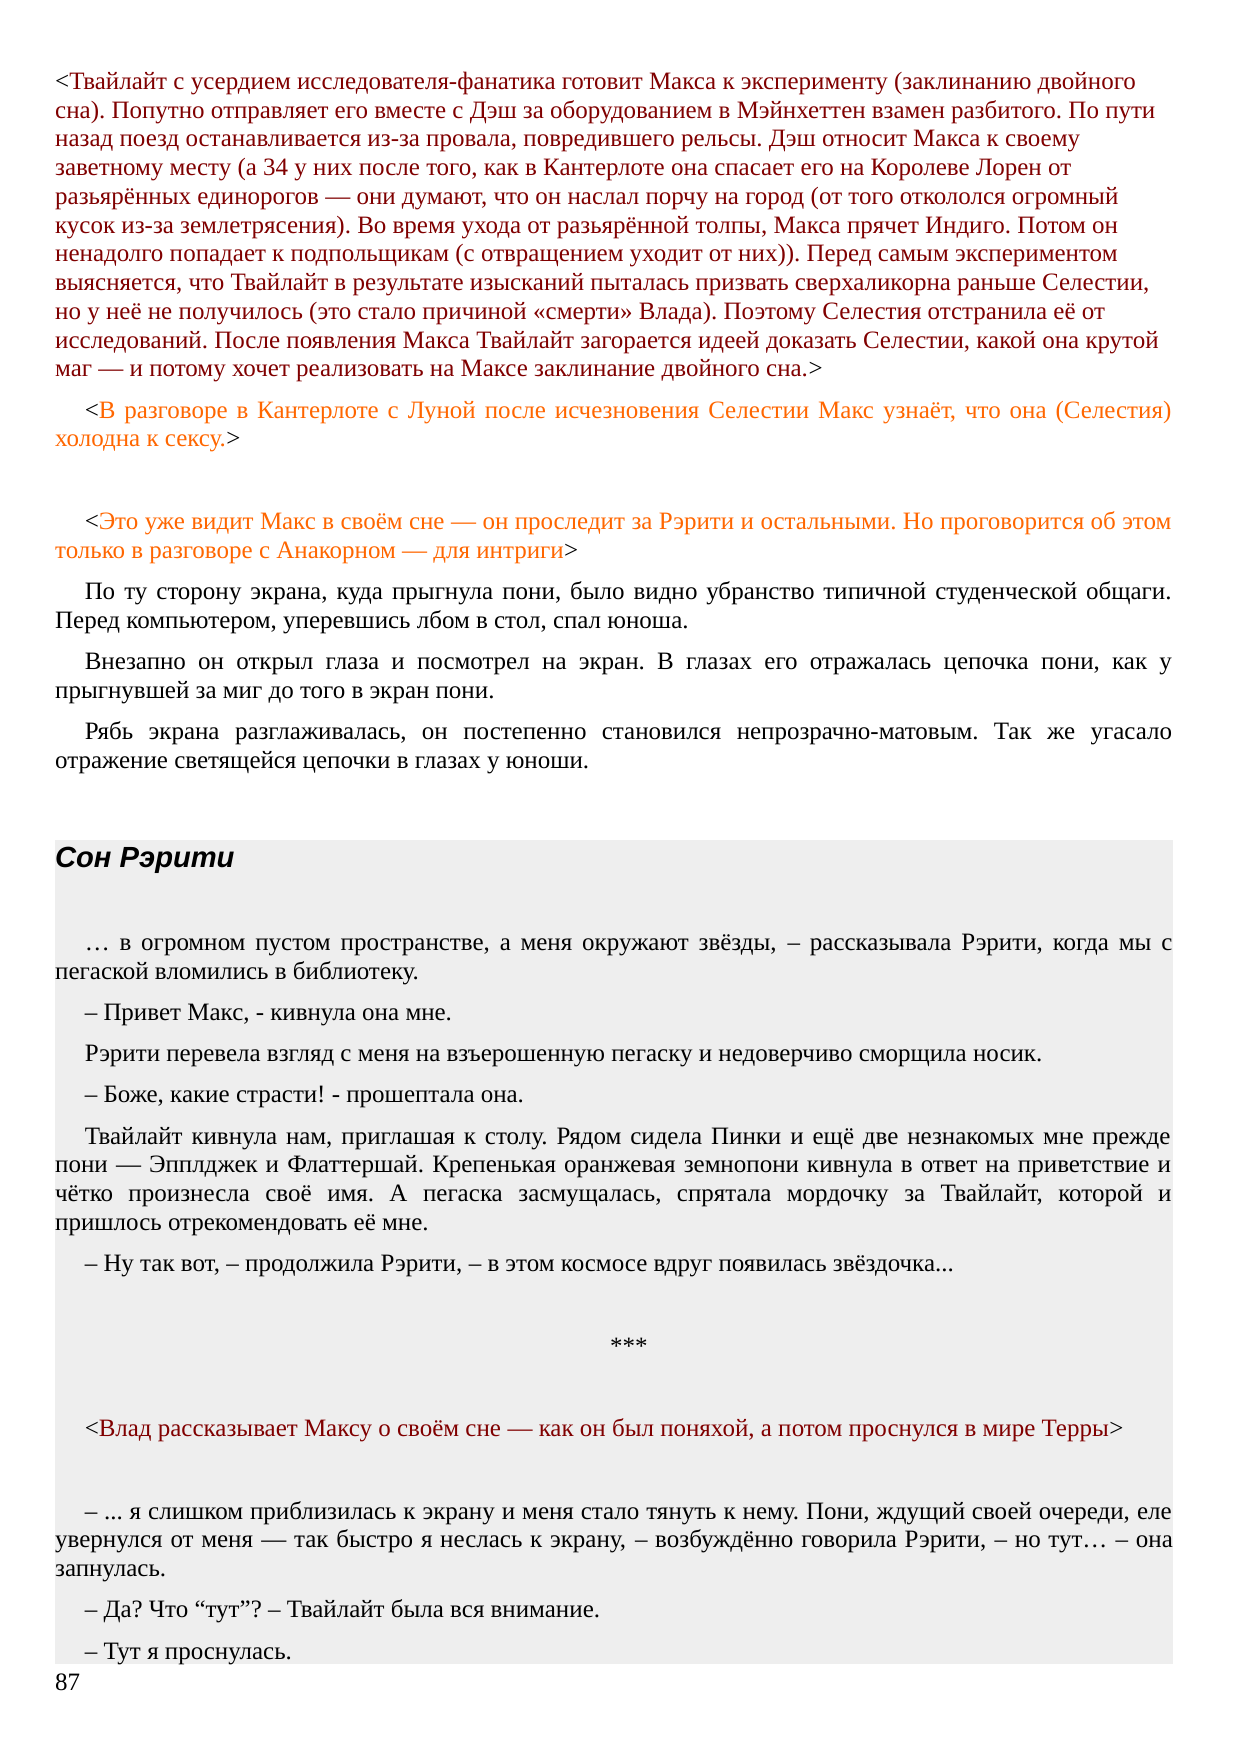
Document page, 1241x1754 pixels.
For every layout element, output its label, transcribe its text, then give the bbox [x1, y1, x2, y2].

text – Да? Что “тут”? – Твайлайт была вся внимание. [55, 1594, 1173, 1623]
text <Это уже видит Макс в своём сне — он проследит за Рэрити и остальными. Но проговорится об этом только в разговоре с Анакорном — для интриги> [55, 506, 1173, 563]
text Рэрити перевела взгляд с меня на взъерошенную пегаску и недоверчиво сморщила носик. [55, 1038, 1173, 1067]
text Рябь экрана разглаживалась, он постепенно становился непрозрачно-матовым. Так же угасало отражение светящейся цепочки в глазах у юноши. [55, 716, 1173, 773]
text – Тут я проснулась. [55, 1636, 1173, 1664]
text Внезапно он открыл глаза и посмотрел на экран. В глазах его отражалась цепочка пони, как у прыгнувшей за миг до того в экран пони. [55, 646, 1173, 703]
text По ту сторону экрана, куда прыгнула пони, было видно убранство типичной студенческой общаги. Перед компьютером, уперевшись лбом в стол, спал юноша. [55, 576, 1173, 633]
text <Твайлайт с усердием исследователя-фанатика готовит Макса к эксперименту (заклинанию двойного сна). Попутно отправляет его вместе с Дэш за оборудованием в Мэйнхеттен взамен разбитого. По пути назад поезд останавливается из-за провала, повредившего рельсы. Дэш относит Макса к своему заветному месту (а 34 у них после того, как в Кантерлоте она спасает его на Королеве Лорен от разьярённых единорогов — они думают, что он наслал порчу на город (от того откололся огромный кусок из-за землетрясения). Во время ухода от разьярённой толпы, Макса прячет Индиго. Потом он ненадолго попадает к подпольщикам (с отвращением уходит от них)). Перед самым экспериментом выясняется, что Твайлайт в результате изысканий пыталась призвать сверхаликорна раньше Селестии, но у неё не получилось (это стало причиной «смерти» Влада). Поэтому Селестия отстранила её от исследований. После появления Макса Твайлайт загорается идеей доказать Селестии, какой она крутой маг — и потому хочет реализовать на Максе заклинание двойного сна.> [55, 66, 1173, 382]
text *** [55, 1331, 1173, 1359]
text – Привет Макс, - кивнула она мне. [55, 997, 1173, 1026]
text <Влад рассказывает Максу о своём сне — как он был поняхой, а потом проснулся в мире Терры> [55, 1413, 1173, 1442]
text – ... я слишком приблизилась к экрану и меня стало тянуть к нему. Пони, ждущий своей очереди, еле увернулся от меня — так быстро я неслась к экрану, – возбуждённо говорила Рэрити, – но тут… – она запнулась. [55, 1496, 1173, 1582]
text <В разговоре в Кантерлоте с Луной после исчезновения Селестии Макс узнаёт, что она (Селестия) холодна к сексу.> [55, 395, 1173, 452]
text – Ну так вот, – продолжила Рэрити, – в этом космосе вдруг появилась звёздочка... [55, 1248, 1173, 1277]
subtitle Сон Рэрити [55, 840, 1173, 873]
text … в огромном пустом пространстве, а меня окружают звёзды, – рассказывала Рэрити, когда мы с пегаской вломились в библиотеку. [55, 927, 1173, 984]
text Твайлайт кивнула нам, приглашая к столу. Рядом сидела Пинки и ещё две незнакомых мне прежде пони — Эпплджек и Флаттершай. Крепенькая оранжевая земнопони кивнула в ответ на приветствие и чётко произнесла своё имя. А пегаска засмущалась, спрятала мордочку за Твайлайт, которой и пришлось отрекомендовать её мне. [55, 1121, 1173, 1236]
text – Боже, какие страсти! - прошептала она. [55, 1079, 1173, 1108]
